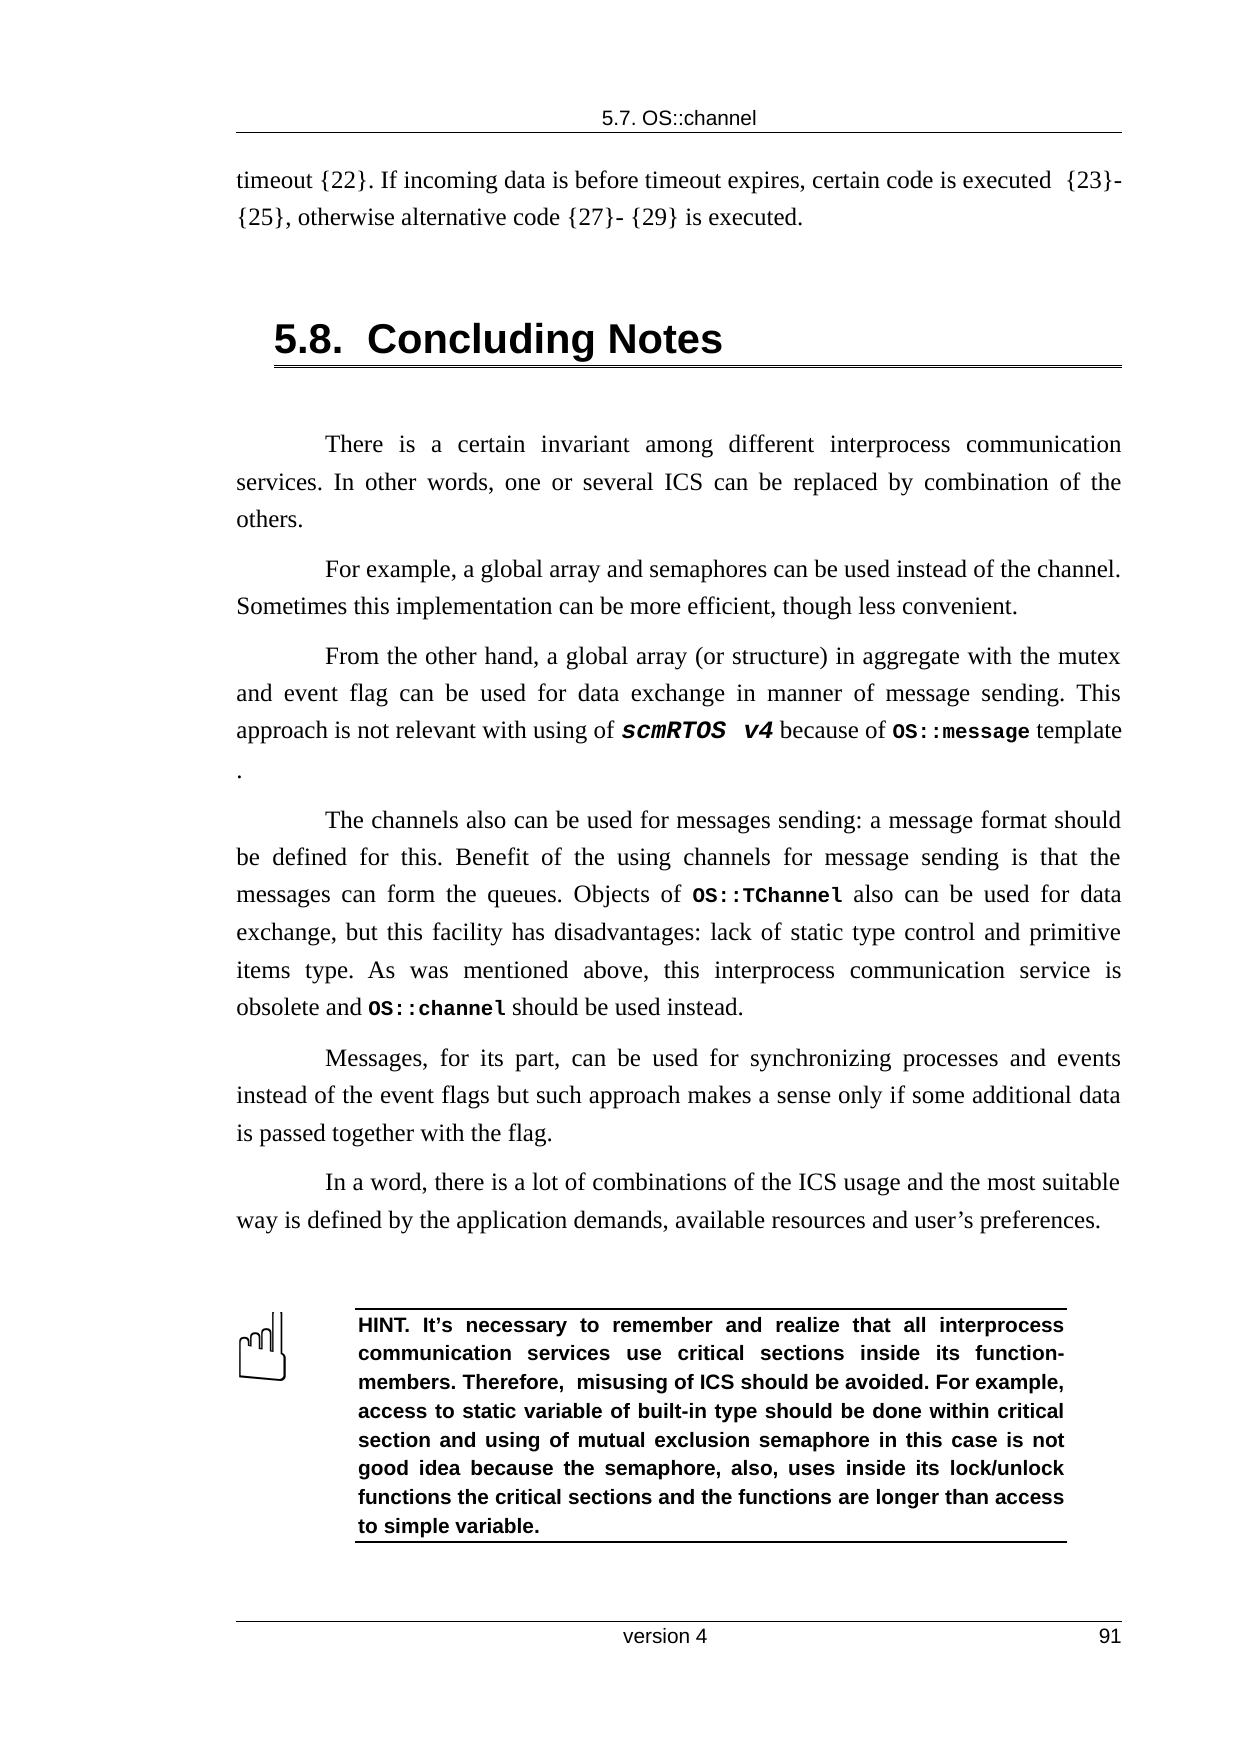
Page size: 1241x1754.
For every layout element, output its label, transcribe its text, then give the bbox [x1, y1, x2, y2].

text The channels also can be used for messages sending: a message format should be defined for this. Benefit of the using channels for message sending is that the messages can form the queues. Objects of OS::TChannel also can be used for data exchange, but this facility has disadvantages: lack of static type control and primitive items type. As was mentioned above, this interprocess communication service is obsolete and OS::channel should be used instead. [236, 805, 1122, 1022]
subtitle Concluding Notes [274, 315, 1122, 365]
text HINT. It’s necessary to remember and realize that all interprocess communication services use critical sections inside its function-members. Therefore, misusing of ICS should be avoided. For example, access to static variable of built-in type should be done within critical section and using of mutual exclusion semaphore in this case is not good idea because the semaphore, also, uses inside its lock/unlock functions the critical sections and the functions are longer than access to simple variable. [355, 1310, 1067, 1541]
text Messages, for its part, can be used for synchronizing processes and events instead of the event flags but such approach makes a sense only if some additional data is passed together with the flag. [236, 1043, 1122, 1146]
text In a word, there is a lot of combinations of the ICS usage and the most suitable way is defined by the application demands, available resources and user’s preferences. [236, 1167, 1122, 1233]
text timeout {22}. If incoming data is before timeout expires, certain code is executed {23}-{25}, otherwise alternative code {27}- {29} is executed. [236, 165, 1122, 231]
text From the other hand, a global array (or structure) in aggregate with the mutex and event flag can be used for data exchange in manner of message sending. This approach is not relevant with using of scmRTOS v4 because of OS::message template . [236, 641, 1122, 784]
text There is a certain invariant among different interprocess communication services. In other words, one or several ICS can be replaced by combination of the others. [236, 429, 1122, 533]
text  [232, 1312, 324, 1398]
text For example, a global array and semaphores can be used instead of the channel. Sometimes this implementation can be more efficient, though less convenient. [236, 554, 1122, 620]
